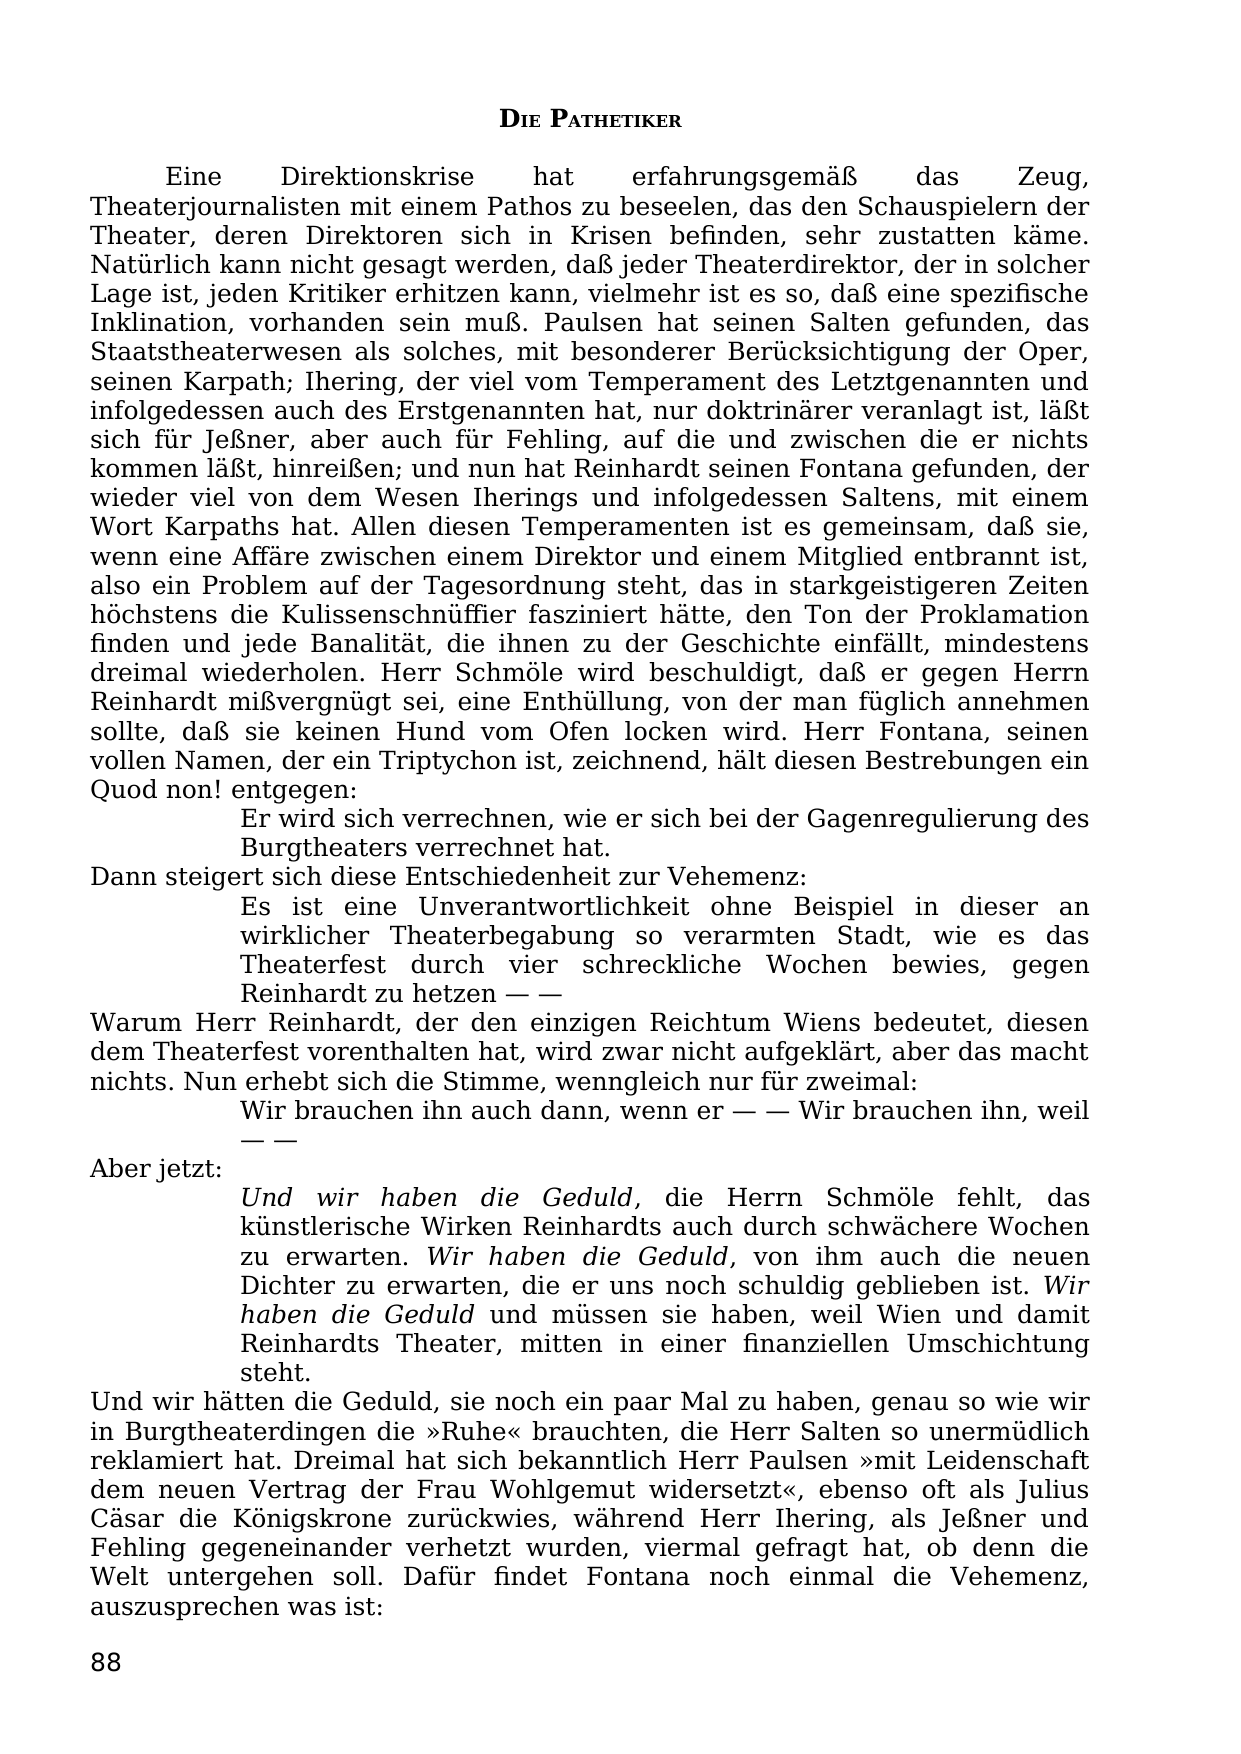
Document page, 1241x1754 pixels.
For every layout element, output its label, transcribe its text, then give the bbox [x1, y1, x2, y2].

text Es ist eine Unverantwortlichkeit ohne Beispiel in dieser an wirklicher Theaterbegabung so verarmten Stadt, wie es das Theaterfest durch vier schreckliche Wochen bewies, gegen Reinhardt zu hetzen — — [240, 892, 1091, 1008]
text Die Pathetiker [90, 75, 1091, 133]
text Wir brauchen ihn auch dann, wenn er — — Wir brauchen ihn, weil — — [240, 1096, 1091, 1154]
text Warum Herr Reinhardt, der den einzigen Reichtum Wiens bedeutet, diesen dem Theaterfest vorenthalten hat, wird zwar nicht aufgeklärt, aber das macht nichts. Nun erhebt sich die Stimme, wenngleich nur für zweimal: [90, 1008, 1091, 1096]
text Dann steigert sich diese Entschiedenheit zur Vehemenz: [90, 862, 1091, 892]
text Und wir haben die Geduld, die Herrn Schmöle fehlt, das künstlerische Wirken Reinhardts auch durch schwächere Wochen zu erwarten. Wir haben die Geduld, von ihm auch die neuen Dichter zu erwarten, die er uns noch schuldig geblieben ist. Wir haben die Geduld und müssen sie haben, weil Wien und damit Reinhardts Theater, mitten in einer finanziellen Umschichtung steht. [240, 1183, 1091, 1387]
text Und wir hätten die Geduld, sie noch ein paar Mal zu haben, genau so wie wir in Burgtheaterdingen die »Ruhe« brauchten, die Herr Salten so unermüdlich reklamiert hat. Dreimal hat sich bekanntlich Herr Paulsen »mit Leidenschaft dem neuen Vertrag der Frau Wohlgemut widersetzt«, ebenso oft als Julius Cäsar die Königskrone zurückwies, während Herr Ihering, als Jeßner und Fehling gegeneinander verhetzt wurden, viermal gefragt hat, ob denn die Welt untergehen soll. Dafür findet Fontana noch einmal die Vehemenz, auszusprechen was ist: [90, 1387, 1091, 1621]
text Aber jetzt: [90, 1154, 1091, 1183]
text Eine Direktionskrise hat erfahrungsgemäß das Zeug, Theaterjournalisten mit einem Pathos zu beseelen, das den Schauspielern der Theater, deren Direktoren sich in Krisen befinden, sehr zustatten käme. Natürlich kann nicht gesagt werden, daß jeder Theaterdirektor, der in solcher Lage ist, jeden Kritiker erhitzen kann, vielmehr ist es so, daß eine spezifische Inklination, vorhanden sein muß. Paulsen hat seinen Salten gefunden, das Staatstheaterwesen als solches, mit besonderer Berücksichtigung der Oper, seinen Karpath; Ihering, der viel vom Temperament des Letztgenannten und infolgedessen auch des Erstgenannten hat, nur doktrinärer veranlagt ist, läßt sich für Jeßner, aber auch für Fehling, auf die und zwischen die er nichts kommen läßt, hinreißen; und nun hat Reinhardt seinen Fontana gefunden, der wieder viel von dem Wesen Iherings und infolgedessen Saltens, mit einem Wort Karpaths hat. Allen diesen Temperamenten ist es gemeinsam, daß sie, wenn eine Affäre zwischen einem Direktor und einem Mitglied entbrannt ist, also ein Problem auf der Tagesordnung steht, das in starkgeistigeren Zeiten höchstens die Kulissenschnüffier fasziniert hätte, den Ton der Proklamation finden und jede Banalität, die ihnen zu der Geschichte einfällt, mindestens dreimal wiederholen. Herr Schmöle wird beschuldigt, daß er gegen Herrn Reinhardt mißvergnügt sei, eine Enthüllung, von der man füglich annehmen sollte, daß sie keinen Hund vom Ofen locken wird. Herr Fontana, seinen vollen Namen, der ein Triptychon ist, zeichnend, hält diesen Bestrebungen ein Quod non! entgegen: [90, 162, 1091, 804]
text Er wird sich verrechnen, wie er sich bei der Gagenregulierung des Burgtheaters verrechnet hat. [240, 804, 1091, 862]
